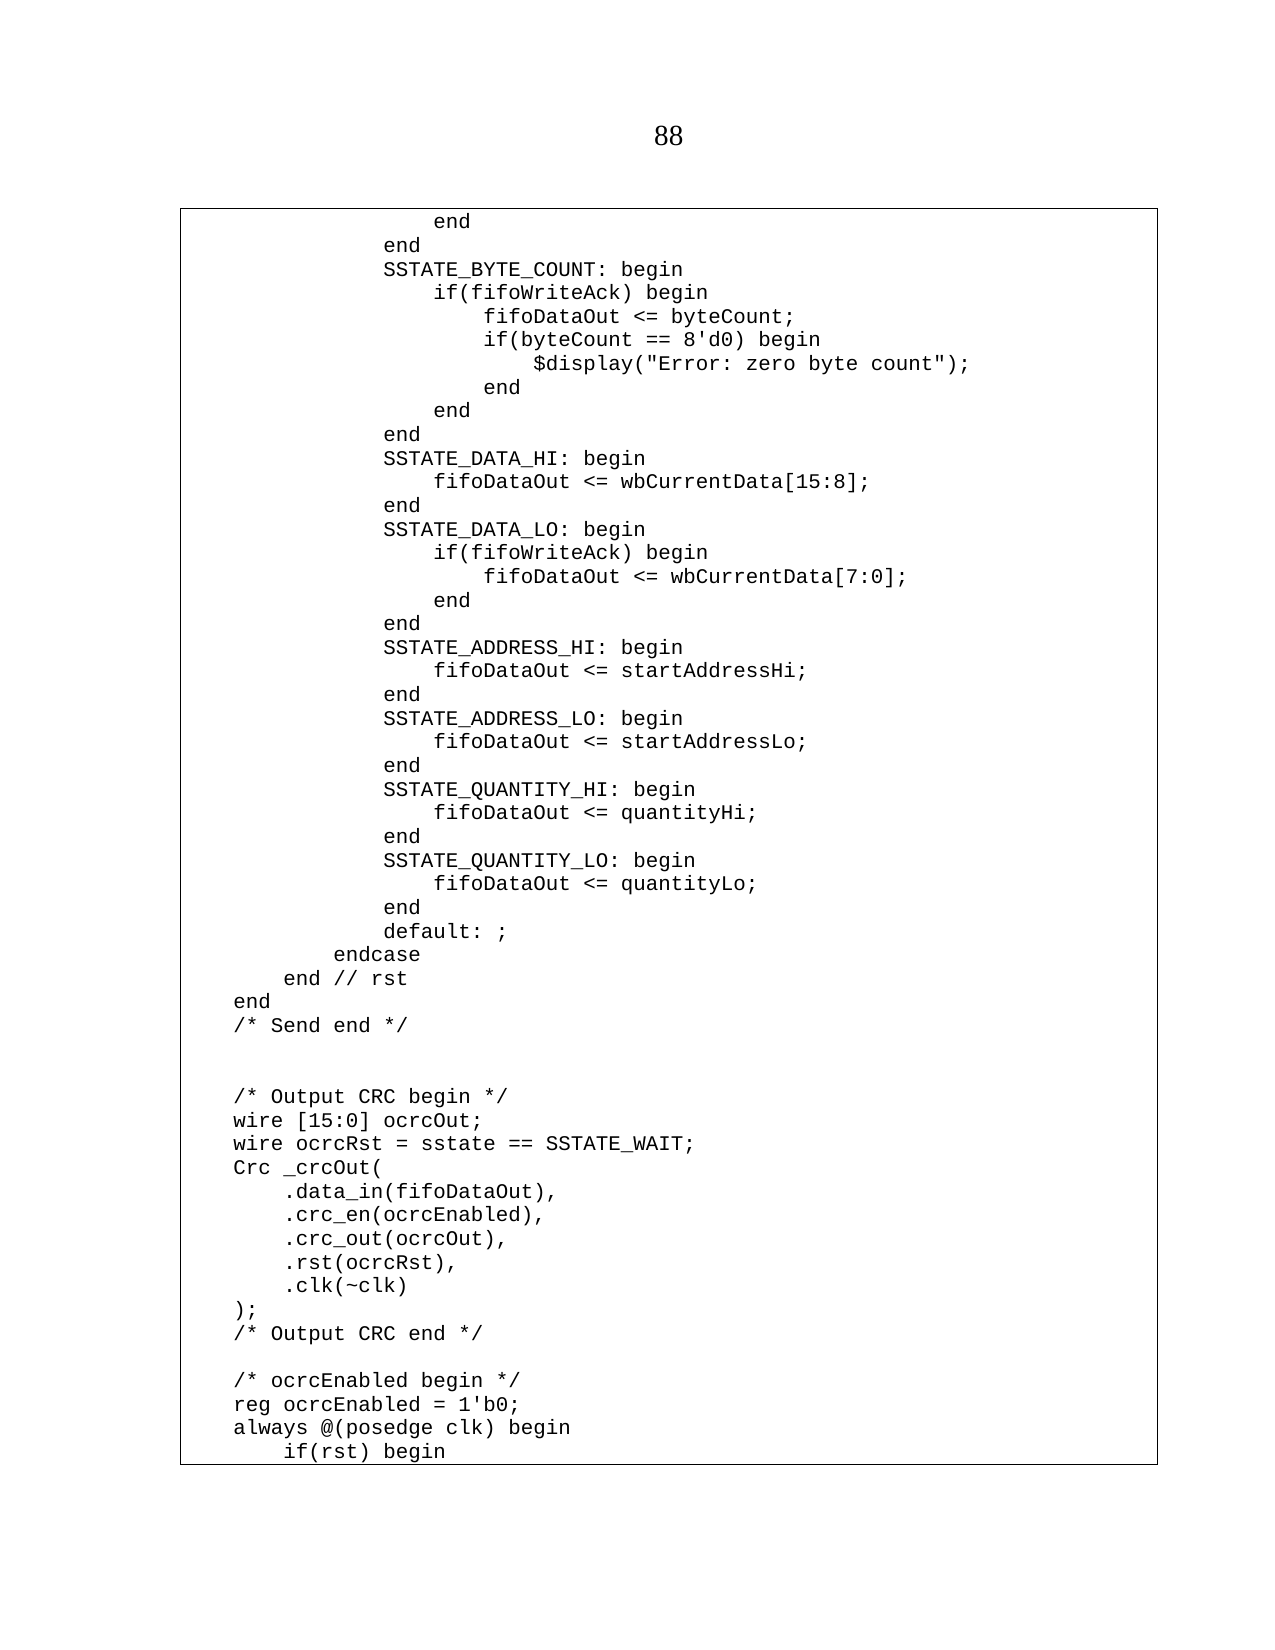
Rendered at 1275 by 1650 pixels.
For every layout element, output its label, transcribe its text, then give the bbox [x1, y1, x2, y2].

text always @(posedge clk) begin [181, 1414, 1157, 1438]
text SSTATE_QUANTITY_HI: begin [181, 776, 1157, 799]
text ); [181, 1296, 1157, 1319]
text /* Send end */ [181, 1012, 1157, 1039]
text $display("Error: zero byte count"); [181, 350, 1157, 374]
text fifoDataOut <= startAddressLo; [181, 728, 1157, 752]
text end [181, 681, 1157, 705]
text end [181, 894, 1157, 917]
text fifoDataOut <= quantityHi; [181, 799, 1157, 823]
text if(rst) begin [181, 1438, 1157, 1464]
text SSTATE_BYTE_COUNT: begin [181, 255, 1157, 279]
text end [181, 752, 1157, 776]
text .data_in(fifoDataOut), [181, 1178, 1157, 1201]
text Crc _crcOut( [181, 1154, 1157, 1178]
text if(fifoWriteAck) begin [181, 279, 1157, 303]
text end [181, 492, 1157, 516]
text wire [15:0] ocrcOut; [181, 1107, 1157, 1130]
text /* ocrcEnabled begin */ [181, 1367, 1157, 1390]
text wire ocrcRst = sstate == SSTATE_WAIT; [181, 1130, 1157, 1154]
text end [181, 397, 1157, 421]
text if(byteCount == 8'd0) begin [181, 326, 1157, 350]
text /* Output CRC begin */ [181, 1083, 1157, 1107]
text .crc_out(ocrcOut), [181, 1225, 1157, 1248]
text SSTATE_ADDRESS_LO: begin [181, 705, 1157, 728]
text reg ocrcEnabled = 1'b0; [181, 1390, 1157, 1414]
text end [181, 586, 1157, 610]
text fifoDataOut <= startAddressHi; [181, 657, 1157, 681]
text fifoDataOut <= byteCount; [181, 303, 1157, 326]
text end [181, 232, 1157, 255]
text end [181, 374, 1157, 397]
text end [181, 823, 1157, 847]
text SSTATE_ADDRESS_HI: begin [181, 634, 1157, 657]
text end [181, 988, 1157, 1012]
text end [181, 209, 1157, 232]
text /* Output CRC end */ [181, 1319, 1157, 1346]
text end [181, 421, 1157, 444]
text endcase [181, 941, 1157, 965]
text default: ; [181, 917, 1157, 941]
text .crc_en(ocrcEnabled), [181, 1201, 1157, 1225]
text .rst(ocrcRst), [181, 1248, 1157, 1272]
text fifoDataOut <= wbCurrentData[15:8]; [181, 468, 1157, 492]
text .clk(~clk) [181, 1272, 1157, 1296]
text fifoDataOut <= quantityLo; [181, 870, 1157, 894]
text end [181, 610, 1157, 634]
text SSTATE_DATA_LO: begin [181, 516, 1157, 539]
text SSTATE_QUANTITY_LO: begin [181, 847, 1157, 870]
text if(fifoWriteAck) begin [181, 539, 1157, 563]
text fifoDataOut <= wbCurrentData[7:0]; [181, 563, 1157, 586]
text end // rst [181, 965, 1157, 988]
text SSTATE_DATA_HI: begin [181, 444, 1157, 468]
